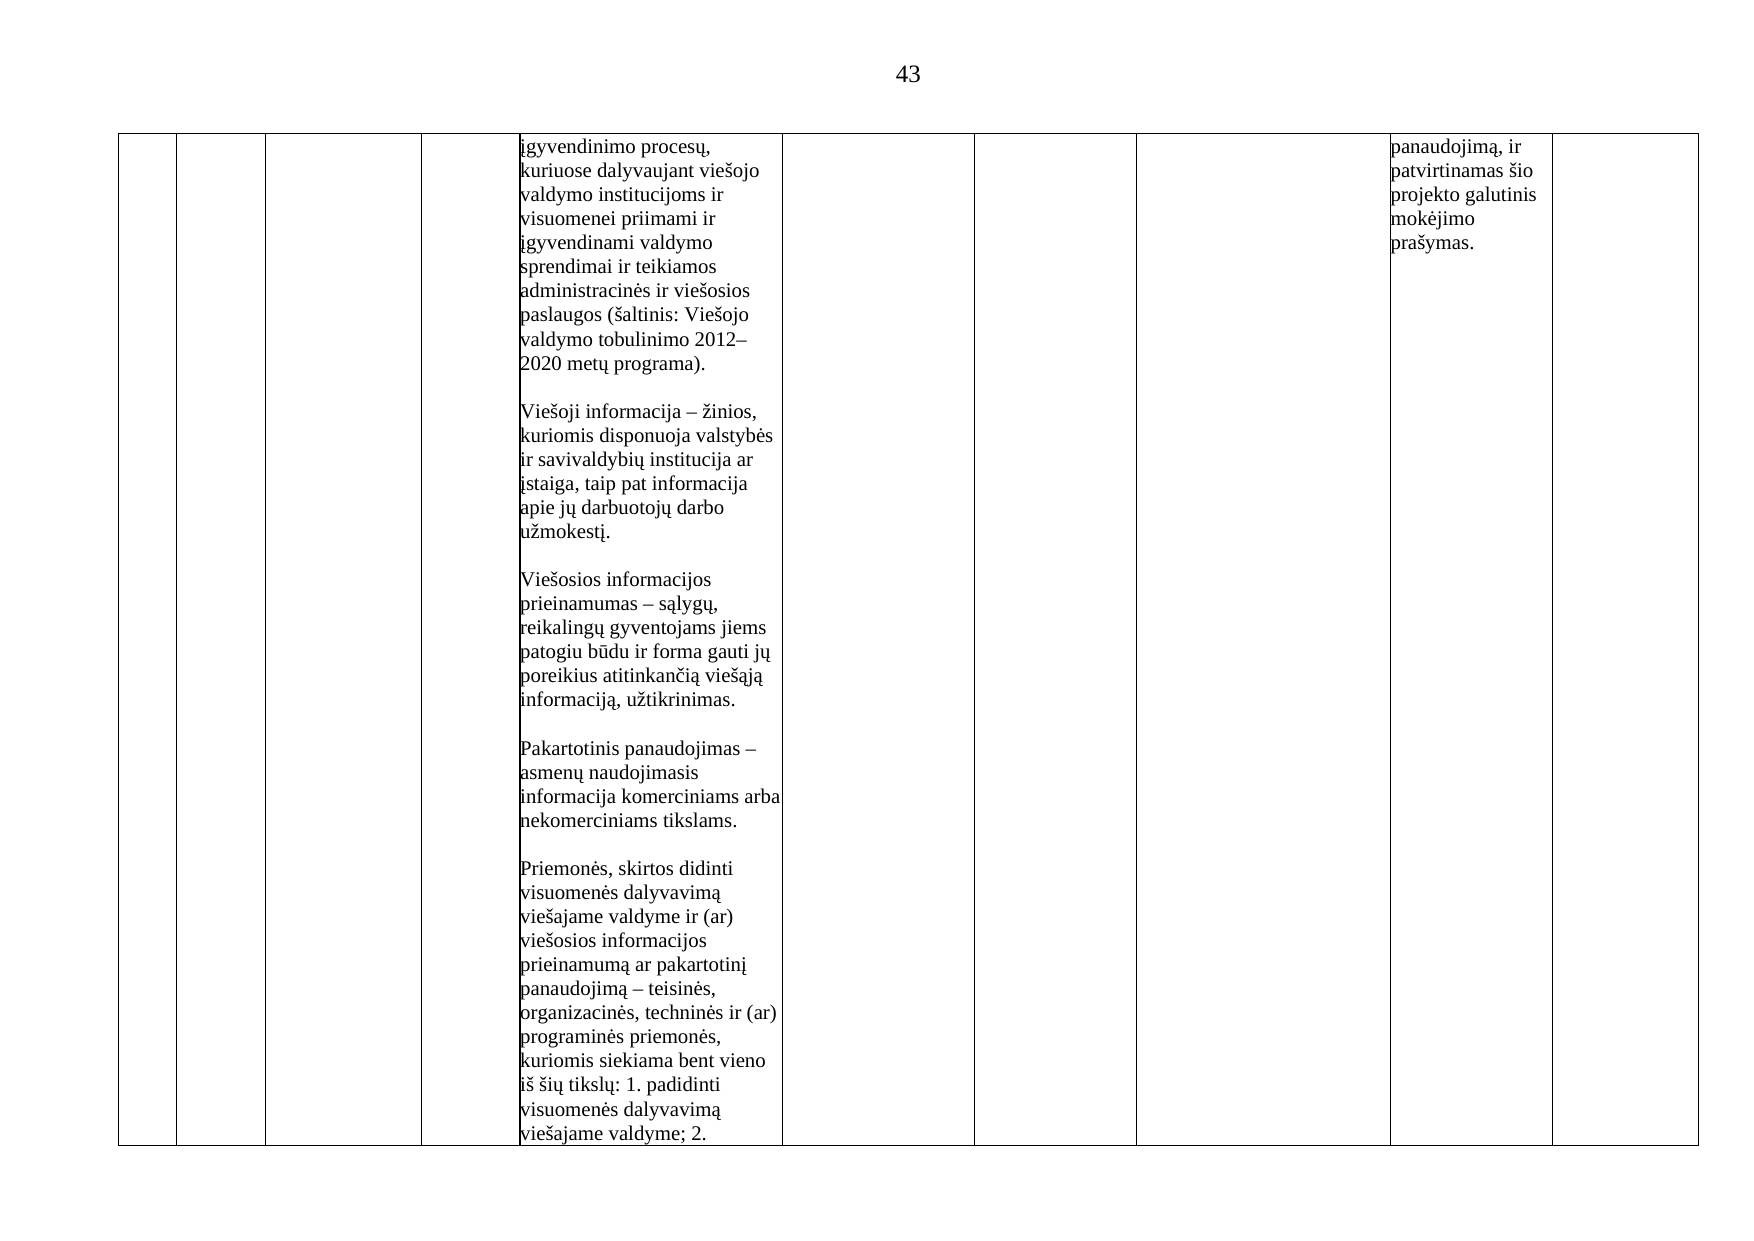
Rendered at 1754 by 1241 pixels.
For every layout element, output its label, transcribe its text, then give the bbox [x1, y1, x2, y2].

table_cell [177, 134, 265, 1144]
table_cell [119, 134, 176, 1144]
table_cell [266, 134, 421, 1144]
table_cell [975, 134, 1136, 1144]
table_cell [422, 134, 519, 1144]
table_cell [1553, 134, 1698, 1144]
table_cell įgyvendinimo procesų, kuriuose dalyvaujant viešojo valdymo institucijoms ir visuomenei priimami ir įgyvendinami valdymo sprendimai ir teikiamos administracinės ir viešosios paslaugos (šaltinis: Viešojo valdymo tobulinimo 2012–2020 metų programa). Viešoji informacija – žinios, kuriomis disponuoja valstybės ir savivaldybių institucija ar įstaiga, taip pat informacija apie jų darbuotojų darbo užmokestį. Viešosios informacijos prieinamumas – sąlygų, reikalingų gyventojams jiems patogiu būdu ir forma gauti jų poreikius atitinkančią viešąją informaciją, užtikrinimas. Pakartotinis panaudojimas – asmenų naudojimasis informacija komerciniams arba nekomerciniams tikslams. Priemonės, skirtos didinti visuomenės dalyvavimą viešajame valdyme ir (ar) viešosios informacijos prieinamumą ar pakartotinį panaudojimą – teisinės, organizacinės, techninės ir (ar) programinės priemonės, kuriomis siekiama bent vieno iš šių tikslų: 1. padidinti visuomenės dalyvavimą viešajame valdyme; 2. [521, 134, 782, 1144]
table_cell [1137, 134, 1390, 1144]
table_cell [783, 134, 974, 1144]
table_cell panaudojimą, ir patvirtinamas šio projekto galutinis mokėjimo prašymas. [1391, 134, 1552, 1144]
